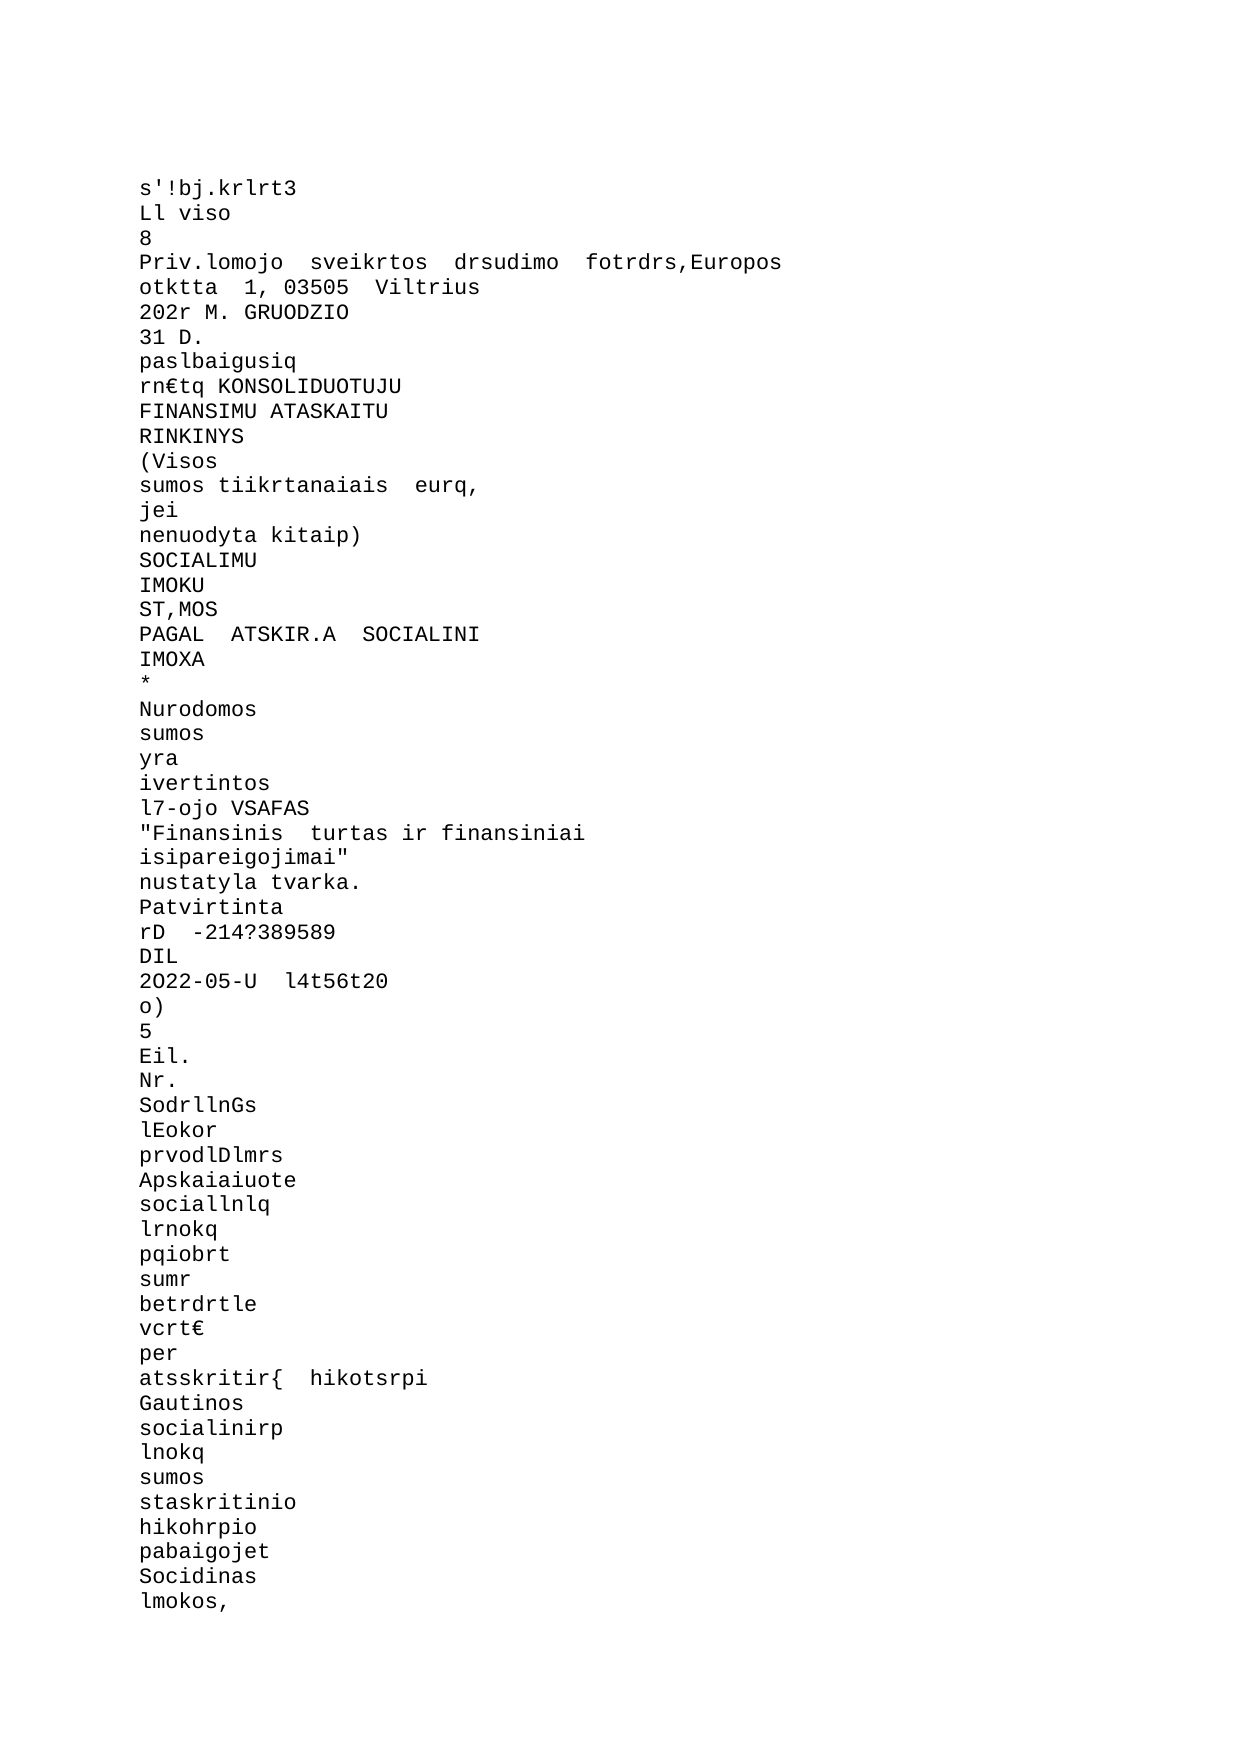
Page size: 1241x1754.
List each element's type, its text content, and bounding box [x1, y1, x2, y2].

text pqiobrt [139, 1243, 1101, 1268]
text Apskaiaiuote [139, 1169, 1101, 1194]
text sumr [139, 1268, 1101, 1293]
text * [139, 673, 1101, 698]
text prvodlDlmrs [139, 1144, 1101, 1169]
text FINANSIMU ATASKAITU [139, 400, 1101, 425]
text 2O22-05-U l4t56t20 [139, 971, 1101, 995]
text isipareigojimai" [139, 847, 1101, 871]
text IMOXA [139, 648, 1101, 673]
text 8 [139, 227, 1101, 252]
text lnokq [139, 1442, 1101, 1466]
text paslbaigusiq [139, 351, 1101, 376]
text lEokor [139, 1119, 1101, 1144]
text nustatyla tvarka. [139, 871, 1101, 896]
text per [139, 1342, 1101, 1367]
text ivertintos [139, 772, 1101, 797]
text atsskritir{ hikotsrpi [139, 1367, 1101, 1392]
text IMOKU [139, 574, 1101, 599]
text nenuodyta kitaip) [139, 524, 1101, 549]
text Eil. [139, 1045, 1101, 1070]
text jei [139, 499, 1101, 524]
text socialinirp [139, 1417, 1101, 1442]
text Patvirtinta [139, 896, 1101, 921]
text Priv.lomojo sveikrtos drsudimo fotrdrs,Europos [139, 252, 1101, 276]
text lmokos, [139, 1590, 1101, 1615]
text l7-ojo VSAFAS [139, 797, 1101, 822]
text SOCIALIMU [139, 549, 1101, 574]
text rD -214?389589 [139, 921, 1101, 946]
text 5 [139, 1020, 1101, 1045]
text sumos [139, 723, 1101, 747]
text staskritinio [139, 1491, 1101, 1516]
text 202r M. GRUODZIO [139, 301, 1101, 326]
text otktta 1, 03505 Viltrius [139, 276, 1101, 301]
text 31 D. [139, 326, 1101, 351]
text Socidinas [139, 1566, 1101, 1590]
text s'!bj.krlrt3 [139, 177, 1101, 202]
text pabaigojet [139, 1541, 1101, 1566]
text yra [139, 747, 1101, 772]
text o) [139, 995, 1101, 1020]
text sumos [139, 1466, 1101, 1491]
text PAGAL ATSKIR.A SOCIALINI [139, 623, 1101, 648]
text "Finansinis turtas ir finansiniai [139, 822, 1101, 847]
text betrdrtle [139, 1293, 1101, 1318]
text lrnokq [139, 1218, 1101, 1243]
text sumos tiikrtanaiais eurq, [139, 475, 1101, 499]
text SodrllnGs [139, 1094, 1101, 1119]
text RINKINYS [139, 425, 1101, 450]
text DIL [139, 946, 1101, 971]
text Nr. [139, 1070, 1101, 1094]
text ST,MOS [139, 599, 1101, 623]
text sociallnlq [139, 1194, 1101, 1218]
text (Visos [139, 450, 1101, 475]
text Ll viso [139, 202, 1101, 227]
text Gautinos [139, 1392, 1101, 1417]
text vcrt€ [139, 1318, 1101, 1342]
text rn€tq KONSOLIDUOTUJU [139, 376, 1101, 400]
text hikohrpio [139, 1516, 1101, 1541]
text Nurodomos [139, 698, 1101, 723]
